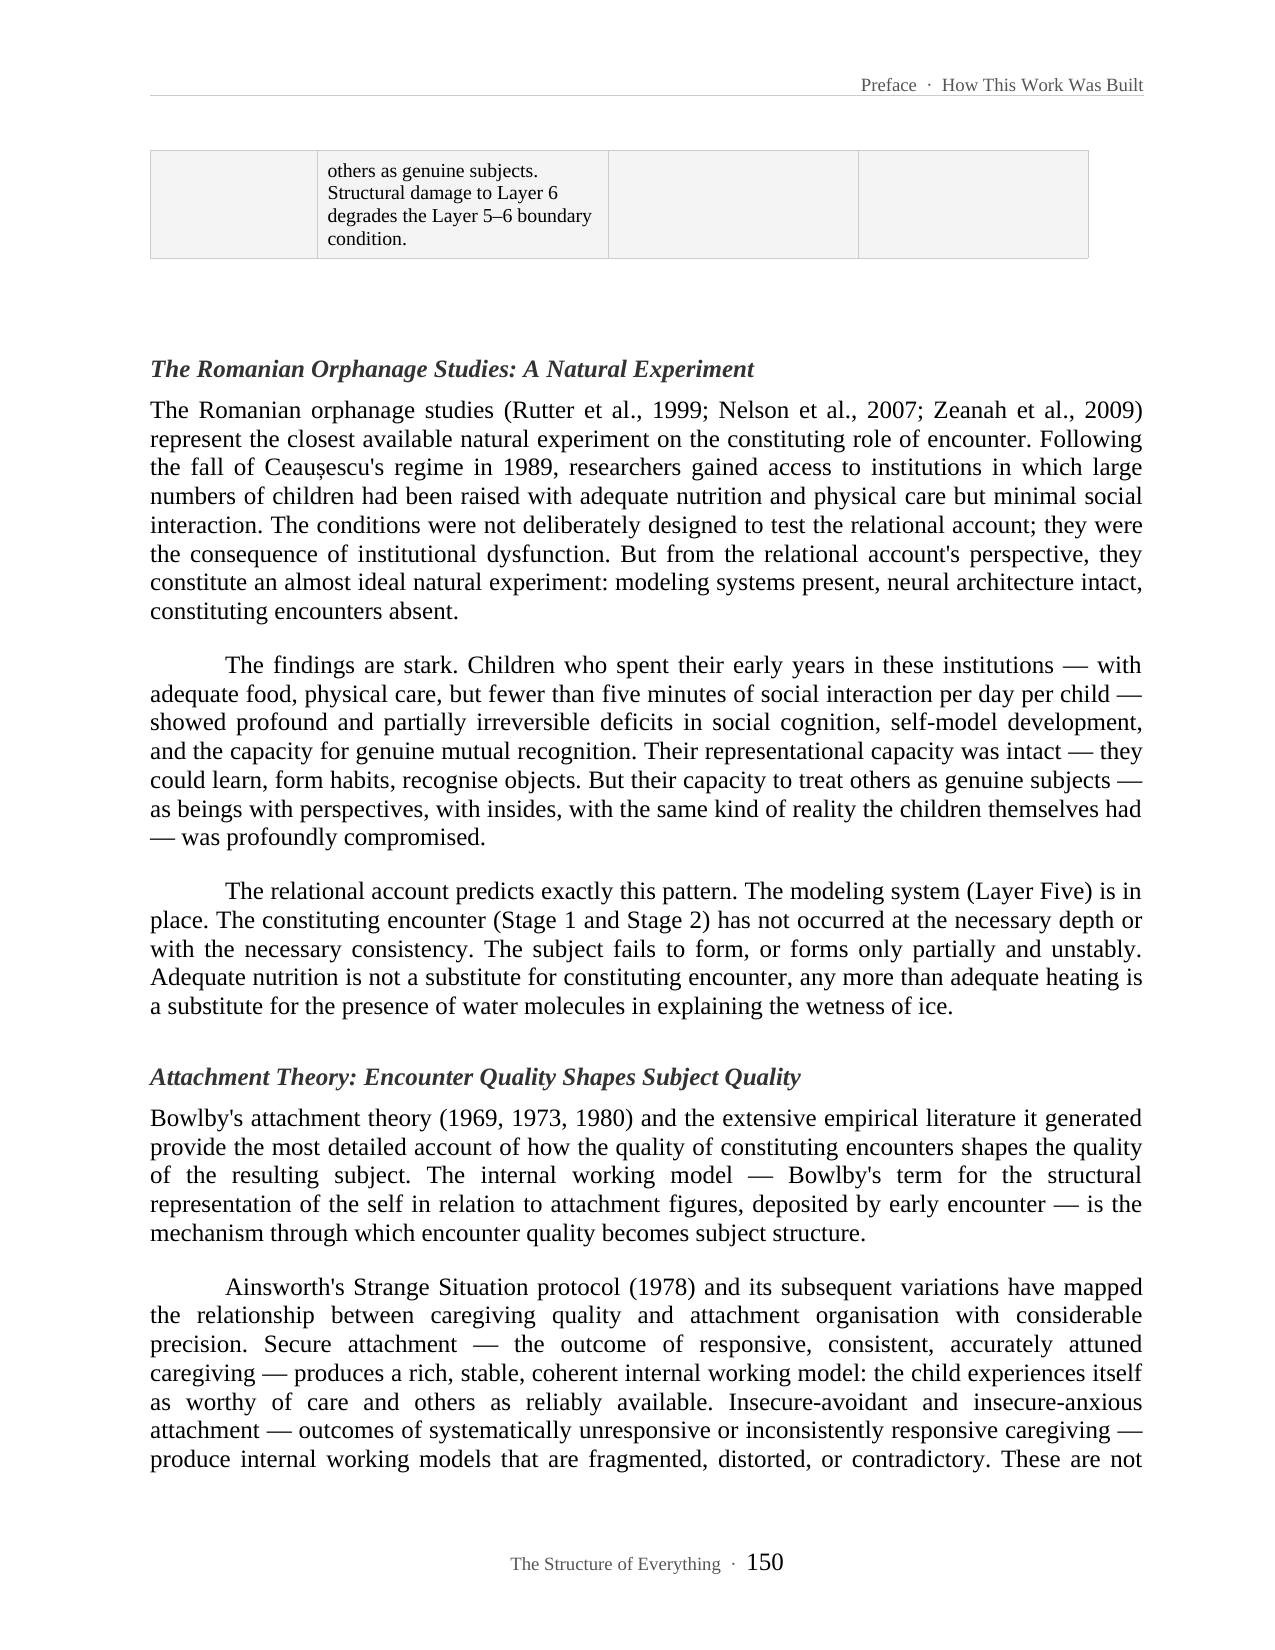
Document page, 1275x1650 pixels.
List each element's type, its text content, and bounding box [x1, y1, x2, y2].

subtitle The Romanian Orphanage Studies: A Natural Experiment [150, 354, 1144, 382]
text Ainsworth's Strange Situation protocol (1978) and its subsequent variations have mapped the relationship between caregiving quality and attachment organisation with considerable precision. Secure attachment — the outcome of responsive, consistent, accurately attuned caregiving — produces a rich, stable, coherent internal working model: the child experiences itself as worthy of care and others as reliably available. Insecure-avoidant and insecure-anxious attachment — outcomes of systematically unresponsive or inconsistently responsive caregiving — produce internal working models that are fragmented, distorted, or contradictory. These are not [150, 1272, 1144, 1473]
subtitle Attachment Theory: Encounter Quality Shapes Subject Quality [150, 1062, 1144, 1090]
table_cell [859, 151, 1088, 258]
text Bowlby's attachment theory (1969, 1973, 1980) and the extensive empirical literature it generated provide the most detailed account of how the quality of constituting encounters shapes the quality of the resulting subject. The internal working model — Bowlby's term for the structural representation of the self in relation to attachment figures, deposited by early encounter — is the mechanism through which encounter quality becomes subject structure. [150, 1103, 1144, 1247]
text The findings are stark. Children who spent their early years in these institutions — with adequate food, physical care, but fewer than five minutes of social interaction per day per child — showed profound and partially irreversible deficits in social cognition, self-model development, and the capacity for genuine mutual recognition. Their representational capacity was intact — they could learn, form habits, recognise objects. But their capacity to treat others as genuine subjects — as beings with perspectives, with insides, with the same kind of reality the children themselves had — was profoundly compromised. [150, 650, 1144, 851]
text The relational account predicts exactly this pattern. The modeling system (Layer Five) is in place. The constituting encounter (Stage 1 and Stage 2) has not occurred at the necessary depth or with the necessary consistency. The subject fails to form, or forms only partially and unstably. Adequate nutrition is not a substitute for constituting encounter, any more than adequate heating is a substitute for the presence of water molecules in explaining the wetness of ice. [150, 876, 1144, 1020]
table_cell [609, 151, 858, 258]
text The Romanian orphanage studies (Rutter et al., 1999; Nelson et al., 2007; Zeanah et al., 2009) represent the closest available natural experiment on the constituting role of encounter. Following the fall of Ceaușescu's regime in 1989, researchers gained access to institutions in which large numbers of children had been raised with adequate nutrition and physical care but minimal social interaction. The conditions were not deliberately designed to test the relational account; they were the consequence of institutional dysfunction. But from the relational account's perspective, they constitute an almost ideal natural experiment: modeling systems present, neural architecture intact, constituting encounters absent. [150, 395, 1144, 625]
table_cell [151, 151, 317, 258]
table_cell others as genuine subjects. Structural damage to Layer 6 degrades the Layer 5–6 boundary condition. [318, 151, 608, 258]
